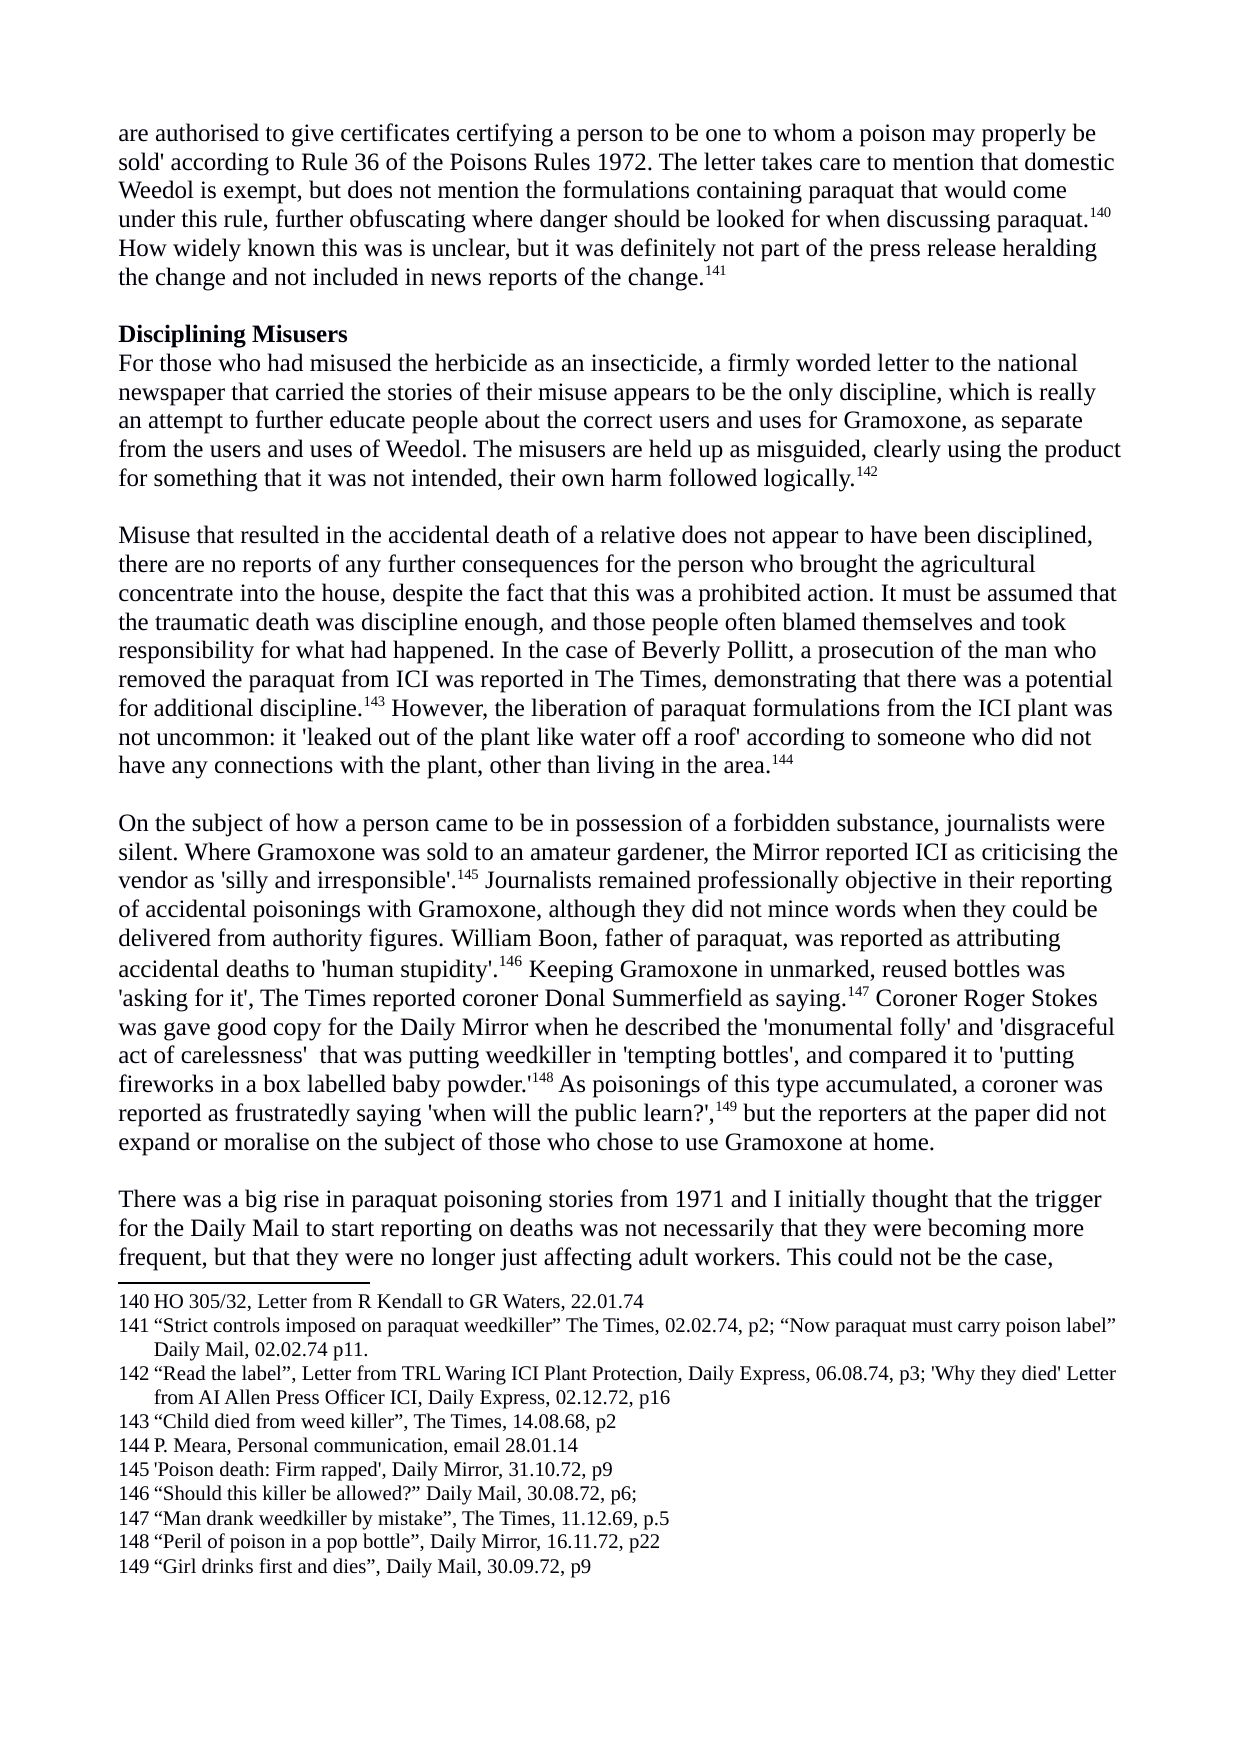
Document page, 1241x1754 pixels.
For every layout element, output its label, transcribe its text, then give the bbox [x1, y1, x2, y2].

text 'Poison death: Firm rapped', Daily Mirror, 31.10.72, p9 [118, 1457, 1122, 1481]
text are authorised to give certificates certifying a person to be one to whom a poison may properly be sold' according to Rule 36 of the Poisons Rules 1972. The letter takes care to mention that domestic Weedol is exempt, but does not mention the formulations containing paraquat that would come under this rule, further obfuscating where danger should be looked for when discussing paraquat. How widely known this was is unclear, but it was definitely not part of the press release heralding the change and not included in news reports of the change. [118, 118, 1122, 291]
text “Man drank weedkiller by mistake”, The Times, 11.12.69, p.5 [118, 1505, 1122, 1529]
text “Strict controls imposed on paraquat weedkiller” The Times, 02.02.74, p2; “Now paraquat must carry poison label” Daily Mail, 02.02.74 p11. [118, 1313, 1122, 1361]
text For those who had misused the herbicide as an insecticide, a firmly worded letter to the national newspaper that carried the stories of their misuse appears to be the only discipline, which is really an attempt to further educate people about the correct users and uses for Gramoxone, as separate from the users and uses of Weedol. The misusers are held up as misguided, clearly using the product for something that it was not intended, their own harm followed logically. [118, 348, 1122, 492]
text P. Meara, Personal communication, email 28.01.14 [118, 1433, 1122, 1457]
text “Peril of poison in a pop bottle”, Daily Mirror, 16.11.72, p22 [118, 1529, 1122, 1553]
text On the subject of how a person came to be in possession of a forbidden substance, journalists were silent. Where Gramoxone was sold to an amateur gardener, the Mirror reported ICI as criticising the vendor as 'silly and irresponsible'. Journalists remained professionally objective in their reporting of accidental poisonings with Gramoxone, although they did not mince words when they could be delivered from authority figures. William Boon, father of paraquat, was reported as attributing accidental deaths to 'human stupidity'. Keeping Gramoxone in unmarked, reused bottles was 'asking for it', The Times reported coroner Donal Summerfield as saying. Coroner Roger Stokes was gave good copy for the Daily Mirror when he described the 'monumental folly' and 'disgraceful act of carelessness' that was putting weedkiller in 'tempting bottles', and compared it to 'putting fireworks in a box labelled baby powder.' As poisonings of this type accumulated, a coroner was reported as frustratedly saying 'when will the public learn?', but the reporters at the paper did not expand or moralise on the subject of those who chose to use Gramoxone at home. [118, 808, 1122, 1156]
text HO 305/32, Letter from R Kendall to GR Waters, 22.01.74 [118, 1289, 1122, 1313]
text “Girl drinks first and dies”, Daily Mail, 30.09.72, p9 [118, 1553, 1122, 1578]
text Misuse that resulted in the accidental death of a relative does not appear to have been disciplined, there are no reports of any further consequences for the person who brought the agricultural concentrate into the house, despite the fact that this was a prohibited action. It must be assumed that the traumatic death was discipline enough, and those people often blamed themselves and took responsibility for what had happened. In the case of Beverly Pollitt, a prosecution of the man who removed the paraquat from ICI was reported in The Times, demonstrating that there was a potential for additional discipline. However, the liberation of paraquat formulations from the ICI plant was not uncommon: it 'leaked out of the plant like water off a roof' according to someone who did not have any connections with the plant, other than living in the area. [118, 521, 1122, 779]
text “Child died from weed killer”, The Times, 14.08.68, p2 [118, 1409, 1122, 1433]
text “Should this killer be allowed?” Daily Mail, 30.08.72, p6; [118, 1481, 1122, 1505]
text Disciplining Misusers [118, 319, 1122, 348]
text There was a big rise in paraquat poisoning stories from 1971 and I initially thought that the trigger for the Daily Mail to start reporting on deaths was not necessarily that they were becoming more frequent, but that they were no longer just affecting adult workers. This could not be the case, [118, 1184, 1122, 1271]
text “Read the label”, Letter from TRL Waring ICI Plant Protection, Daily Express, 06.08.74, p3; 'Why they died' Letter from AI Allen Press Officer ICI, Daily Express, 02.12.72, p16 [118, 1361, 1122, 1409]
